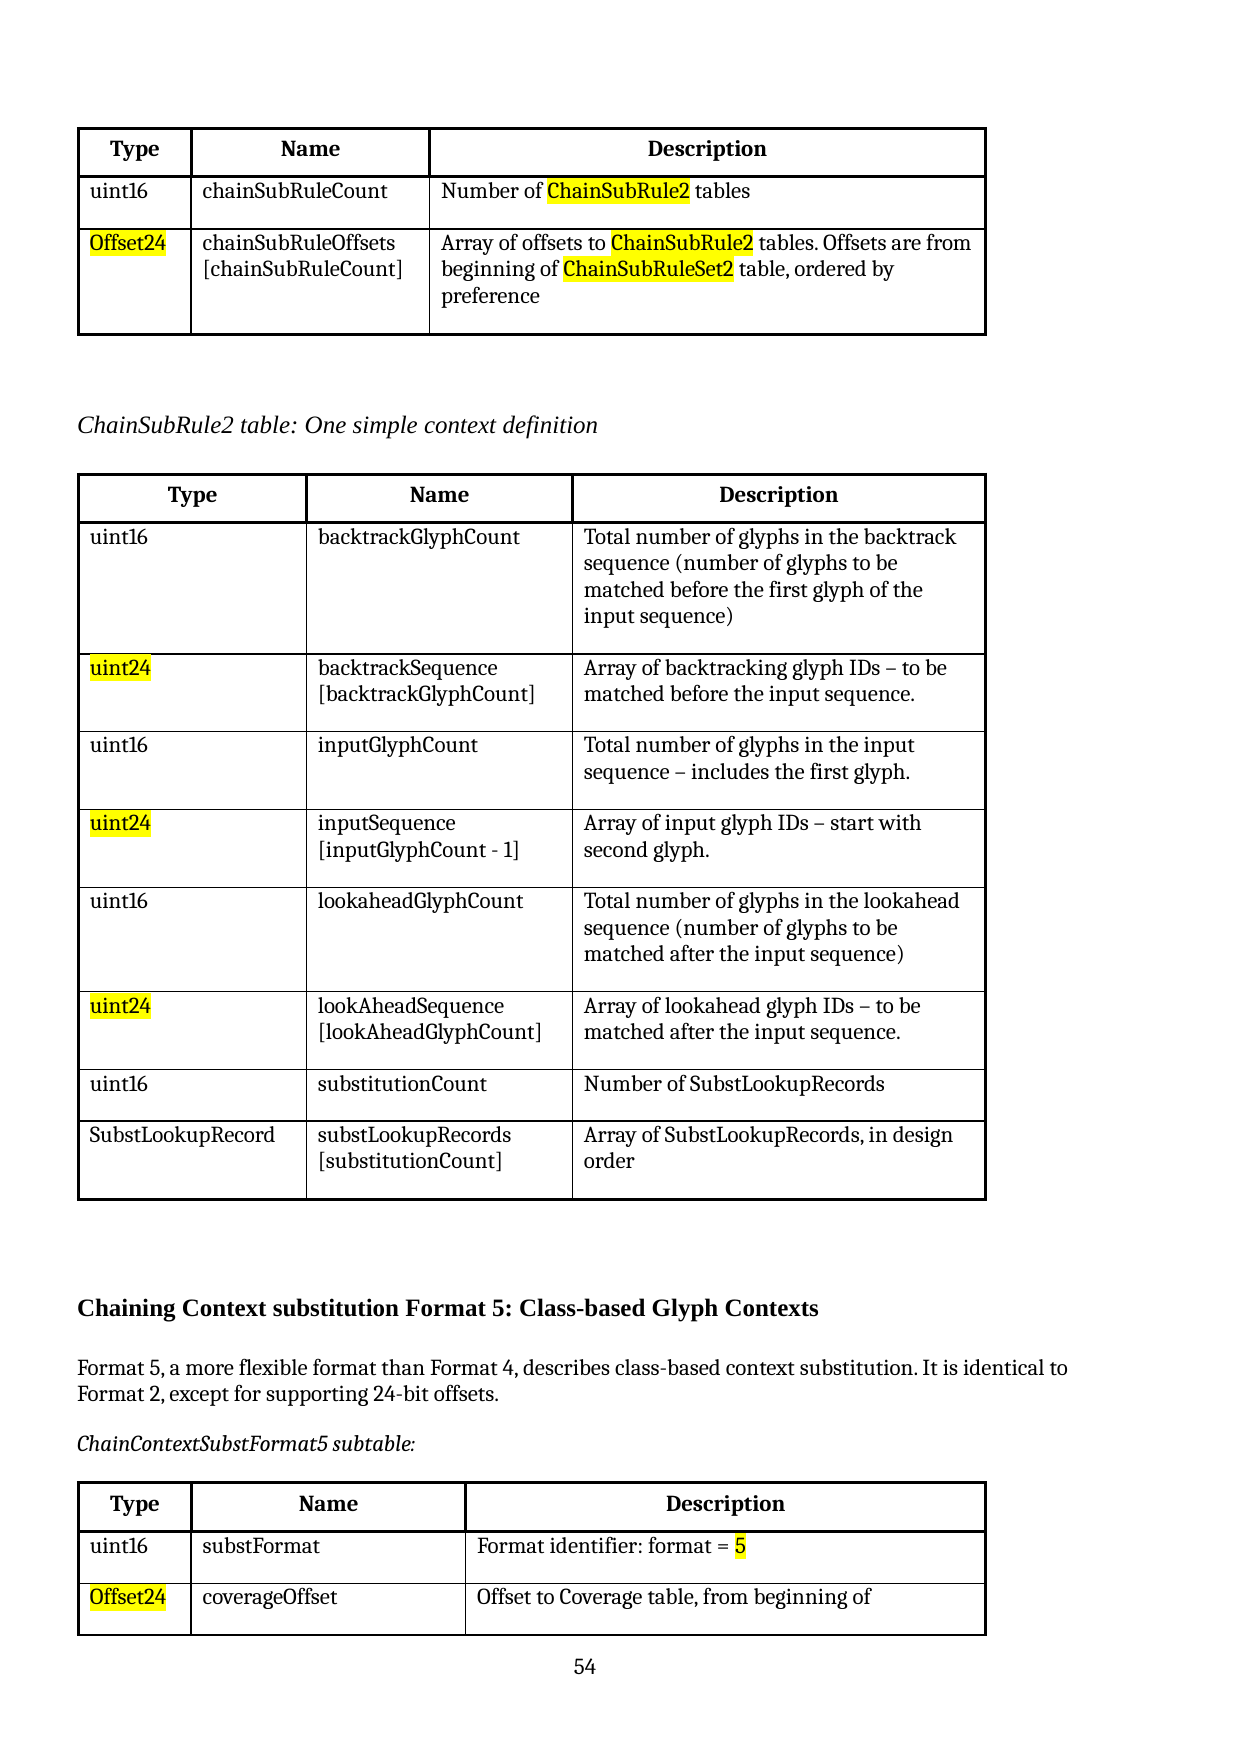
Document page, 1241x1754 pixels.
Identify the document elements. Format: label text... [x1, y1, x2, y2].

table_cell uint24 [80, 655, 306, 731]
table_header Description [431, 130, 984, 175]
text Chaining Context substitution Format 5: Class-based Glyph Contexts [77, 1293, 1093, 1321]
table_cell uint16 [80, 732, 306, 809]
table_cell Array of SubstLookupRecords, in design order [573, 1122, 984, 1198]
table_cell uint24 [80, 810, 306, 887]
table_cell backtrackGlyphCount [307, 524, 572, 653]
table_header Description [574, 476, 984, 521]
table_cell lookaheadGlyphCount [307, 888, 572, 991]
table_cell inputSequence [inputGlyphCount - 1] [307, 810, 572, 887]
table_cell Number of ChainSubRule2 tables [430, 178, 984, 228]
table_cell Array of input glyph IDs – start with second glyph. [573, 810, 984, 887]
table_header Name [193, 130, 428, 175]
table_cell coverageOffset [192, 1584, 465, 1634]
table_cell uint16 [80, 1070, 306, 1120]
table_cell Total number of glyphs in the lookahead sequence (number of glyphs to be matched after the input sequence) [573, 888, 984, 991]
table_cell SubstLookupRecord [80, 1122, 306, 1198]
table_cell Array of backtracking glyph IDs – to be matched before the input sequence. [573, 655, 984, 731]
table_cell Number of SubstLookupRecords [573, 1070, 984, 1120]
table_cell Total number of glyphs in the input sequence – includes the first glyph. [573, 732, 984, 809]
table_cell uint16 [80, 524, 306, 653]
table_header Type [80, 1484, 190, 1529]
table_header Name [193, 1484, 464, 1529]
table_cell chainSubRuleCount [192, 178, 429, 228]
table_cell Array of offsets to ChainSubRule2 tables. Offsets are from beginning of ChainSubRuleSet2 table, ordered by preference [430, 230, 984, 332]
text Format 5, a more flexible format than Format 4, describes class-based context substitution. It is identical to Format 2, except for supporting 24-bit offsets. [77, 1355, 1093, 1408]
table_header Name [308, 476, 571, 521]
table_cell Array of lookahead glyph IDs – to be matched after the input sequence. [573, 992, 984, 1069]
table_header Type [80, 130, 190, 175]
table_cell uint16 [80, 1533, 190, 1583]
table_cell substitutionCount [307, 1070, 572, 1120]
table_cell Format identifier: format = 5 [466, 1533, 984, 1583]
table_cell uint16 [80, 178, 190, 228]
table_cell backtrackSequence [backtrackGlyphCount] [307, 655, 572, 731]
table_cell chainSubRuleOffsets [chainSubRuleCount] [192, 230, 429, 332]
text ChainContextSubstFormat5 subtable: [77, 1431, 1093, 1458]
table_header Description [467, 1484, 984, 1529]
table_cell Total number of glyphs in the backtrack sequence (number of glyphs to be matched before the first glyph of the input sequence) [573, 524, 984, 653]
table_cell inputGlyphCount [307, 732, 572, 809]
table_cell Offset to Coverage table, from beginning of [466, 1584, 984, 1634]
table_cell lookAheadSequence [lookAheadGlyphCount] [307, 992, 572, 1069]
text ChainSubRule2 table: One simple context definition [77, 410, 1093, 439]
table_cell uint16 [80, 888, 306, 991]
table_header Type [80, 476, 305, 521]
table_cell substLookupRecords [substitutionCount] [307, 1122, 572, 1198]
table_cell Offset24 [80, 230, 190, 332]
table_cell Offset24 [80, 1584, 190, 1634]
table_cell substFormat [192, 1533, 465, 1583]
table_cell uint24 [80, 992, 306, 1069]
